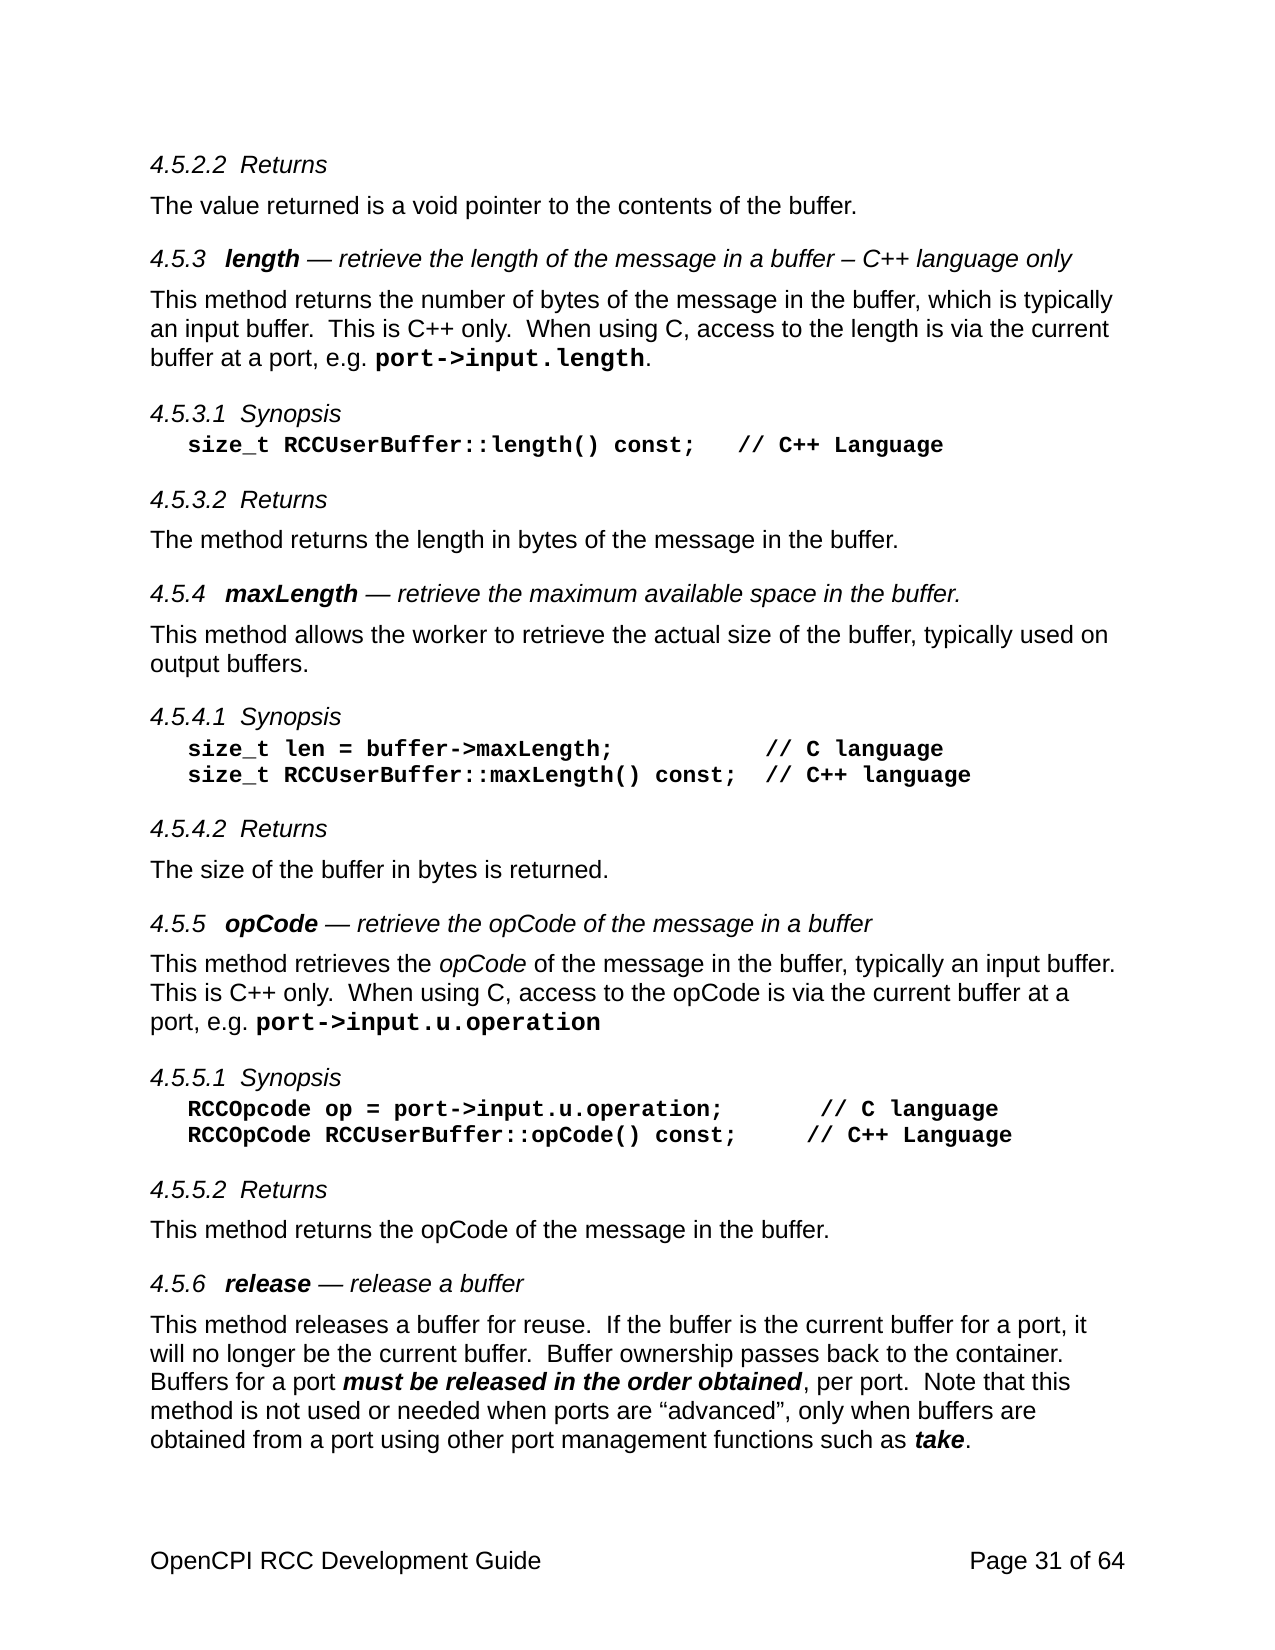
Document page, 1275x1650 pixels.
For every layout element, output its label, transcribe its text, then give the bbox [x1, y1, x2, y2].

subtitle Returns [150, 814, 1125, 843]
text This method returns the number of bytes of the message in the buffer, which is typically an input buffer. This is C++ only. When using C, access to the length is via the current buffer at a port, e.g. port->input.length. [150, 285, 1125, 374]
text This method allows the worker to retrieve the actual size of the buffer, typically used on output buffers. [150, 620, 1125, 677]
text The value returned is a void pointer to the contents of the buffer. [150, 191, 1125, 219]
text This method releases a buffer for reuse. If the buffer is the current buffer for a port, it will no longer be the current buffer. Buffer ownership passes back to the container. Buffers for a port must be released in the order obtained, per port. Note that this method is not used or needed when ports are “advanced”, only when buffers are obtained from a port using other port management functions such as take. [150, 1310, 1125, 1454]
text The method returns the length in bytes of the message in the buffer. [150, 525, 1125, 554]
subtitle Returns [150, 1175, 1125, 1203]
subtitle Returns [150, 484, 1125, 513]
subtitle release — release a buffer [150, 1269, 1125, 1298]
subtitle Synopsis [150, 1063, 1125, 1092]
text The size of the buffer in bytes is returned. [150, 855, 1125, 884]
subtitle maxLength — retrieve the maximum available space in the buffer. [150, 579, 1125, 608]
text RCCOpcode op = port->input.u.operation; // C language RCCOpCode RCCUserBuffer::opCode() const; // C++ Language [187, 1098, 1125, 1150]
subtitle Synopsis [150, 702, 1125, 731]
text size_t len = buffer->maxLength; // C language size_t RCCUserBuffer::maxLength() const; // C++ language [187, 737, 1125, 789]
subtitle length — retrieve the length of the message in a buffer – C++ language only [150, 244, 1125, 273]
subtitle Returns [150, 150, 1125, 179]
text size_t RCCUserBuffer::length() const; // C++ Language [187, 434, 1125, 459]
text This method retrieves the opCode of the message in the buffer, typically an input buffer. This is C++ only. When using C, access to the opCode is via the current buffer at a port, e.g. port->input.u.operation [150, 949, 1125, 1038]
text This method returns the opCode of the message in the buffer. [150, 1215, 1125, 1244]
subtitle opCode — retrieve the opCode of the message in a buffer [150, 909, 1125, 937]
subtitle Synopsis [150, 399, 1125, 427]
